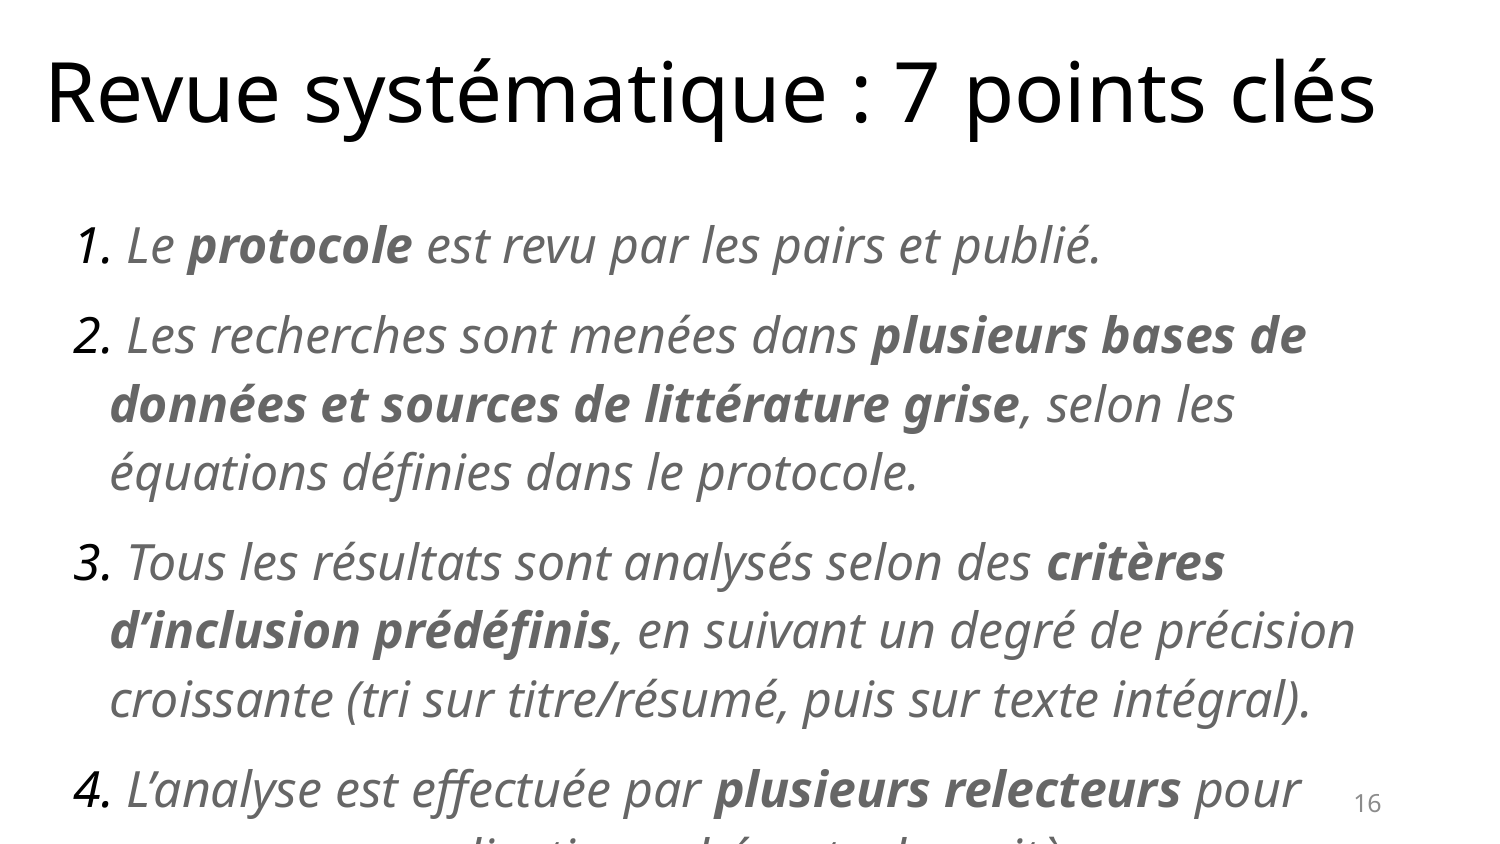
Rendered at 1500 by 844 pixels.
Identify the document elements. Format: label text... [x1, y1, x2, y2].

text_box Le protocole est revu par les pairs et publié. Les recherches sont menées dans plusieurs bases de données et sources de littérature grise, selon les équations définies dans le protocole. Tous les résultats sont analysés selon des critères d’inclusion prédéfinis, en suivant un degré de précision croissante (tri sur titre/résumé, puis sur texte intégral). L’analyse est effectuée par plusieurs relecteurs pour assurer une application cohérente des critères. [58, 202, 1447, 734]
title Revue systématique : 7 points clés [29, 14, 1498, 178]
